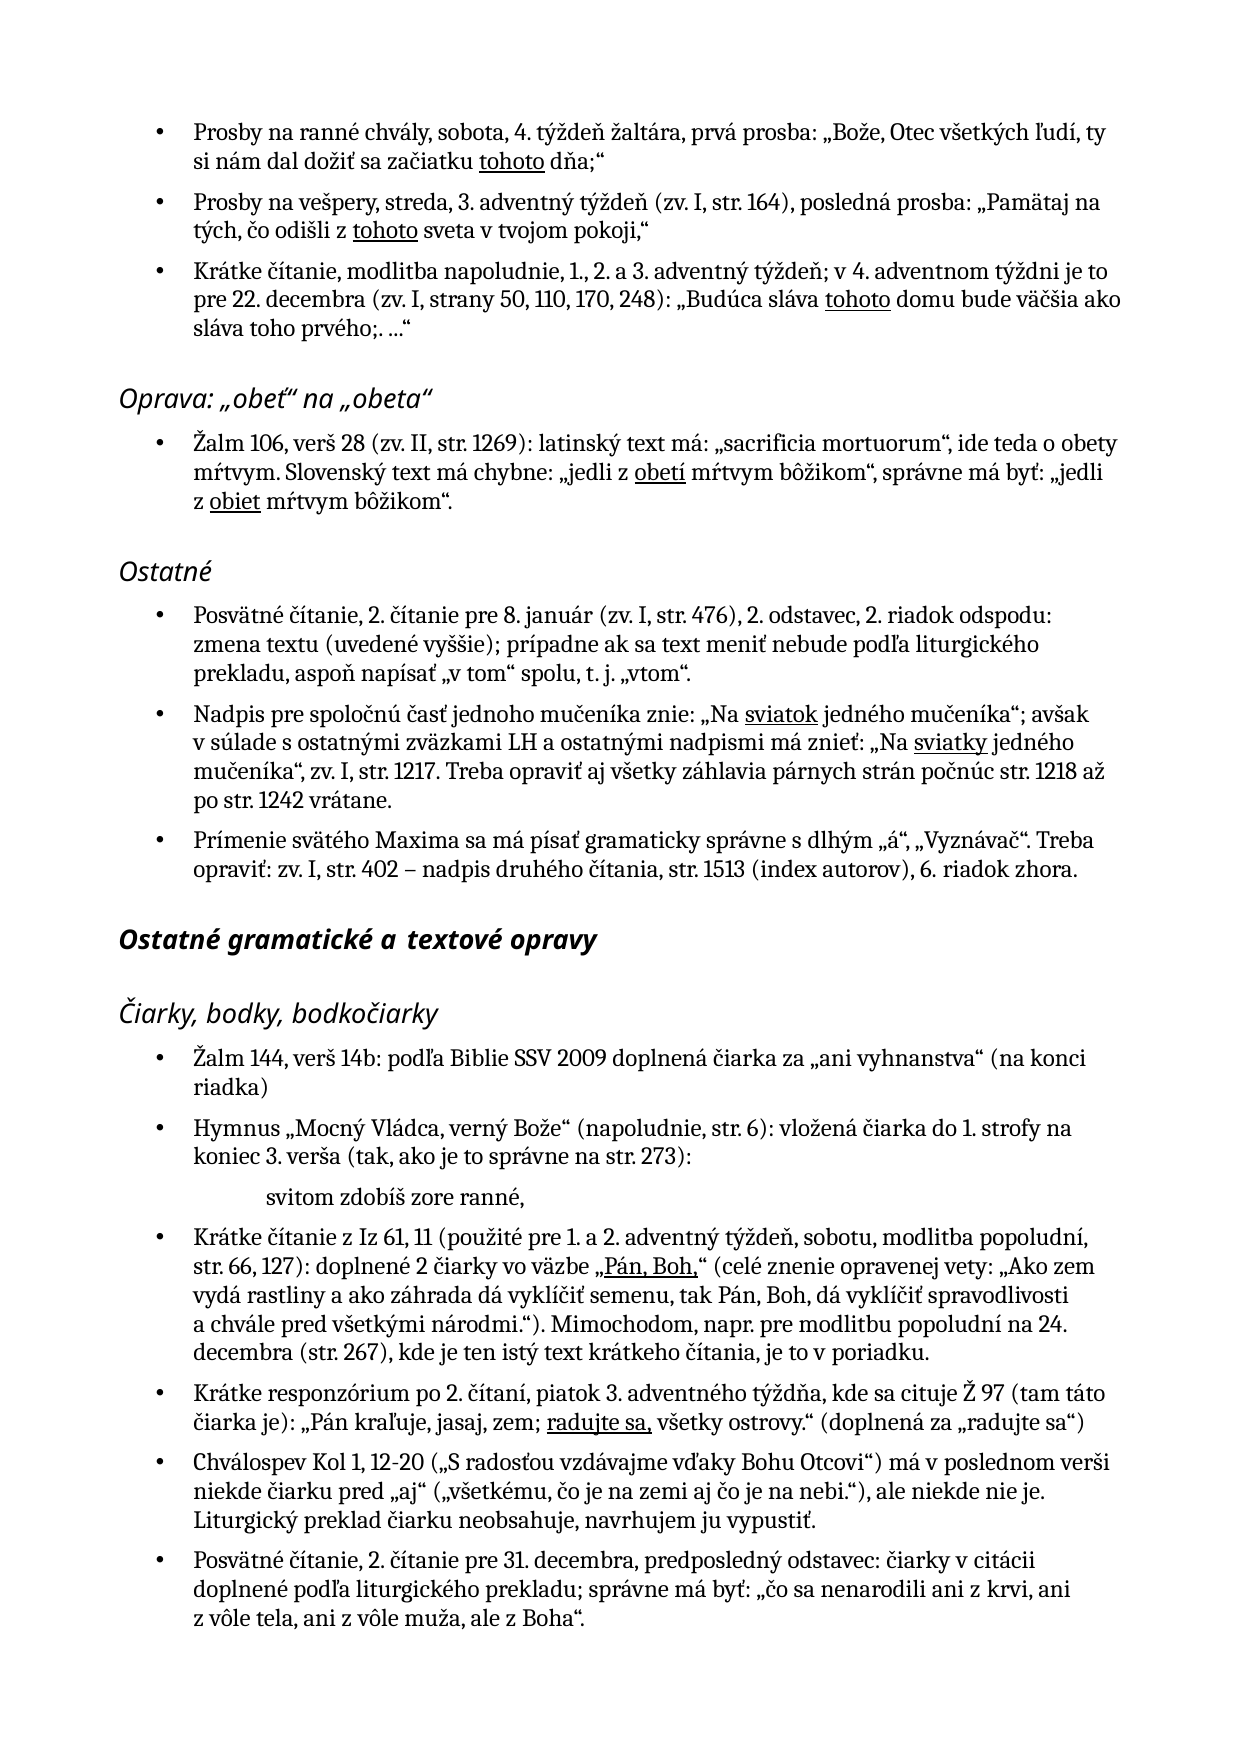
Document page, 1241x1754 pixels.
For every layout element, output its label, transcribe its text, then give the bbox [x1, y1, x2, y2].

list Prosby na ranné chvály, sobota, 4. týždeň žaltára, prvá prosba: „Bože, Otec všetkých ľudí, ty si nám dal dožiť sa začiatku tohoto dňa;“ [156, 118, 1122, 176]
subtitle Ostatné [118, 552, 1122, 589]
list Krátke responzórium po 2. čítaní, piatok 3. adventného týždňa, kde sa cituje Ž 97 (tam táto čiarka je): „Pán kraľuje, jasaj, zem; radujte sa, všetky ostrovy.“ (doplnená za „radujte sa“) [156, 1379, 1122, 1436]
list Prosby na vešpery, streda, 3. adventný týždeň (zv. I, str. 164), posledná prosba: „Pamätaj na tých, čo odišli z tohoto sveta v tvojom pokoji,“ [156, 187, 1122, 245]
subtitle Oprava: „obeť“ na „obeta“ [118, 380, 1122, 417]
list Chválospev Kol 1, 12-20 („S radosťou vzdávajme vďaky Bohu Otcovi“) má v poslednom verši niekde čiarku pred „aj“ („všetkému, čo je na zemi aj čo je na nebi.“), ale niekde nie je. Liturgický preklad čiarku neobsahuje, navrhujem ju vypustiť. [156, 1448, 1122, 1534]
list Žalm 144, verš 14b: podľa Biblie SSV 2009 doplnená čiarka za „ani vyhnanstva“ (na konci riadka) [156, 1044, 1122, 1102]
list Posvätné čítanie, 2. čítanie pre 31. decembra, predposledný odstavec: čiarky v citácii doplnené podľa liturgického prekladu; správne má byť: „čo sa nenarodili ani z krvi, ani z vôle tela, ani z vôle muža, ale z Boha“. [156, 1546, 1122, 1632]
list Posvätné čítanie, 2. čítanie pre 8. január (zv. I, str. 476), 2. odstavec, 2. riadok odspodu: zmena textu (uvedené vyššie); prípadne ak sa text meniť nebude podľa liturgického prekladu, aspoň napísať „v tom“ spolu, t. j. „vtom“. [156, 601, 1122, 688]
list Žalm 106, verš 28 (zv. II, str. 1269): latinský text má: „sacrificia mortuorum“, ide teda o obety mŕtvym. Slovenský text má chybne: „jedli z obetí mŕtvym bôžikom“, správne má byť: „jedli z obiet mŕtvym bôžikom“. [156, 429, 1122, 515]
list Nadpis pre spoločnú časť jednoho mučeníka znie: „Na sviatok jedného mučeníka“; avšak v súlade s ostatnými zväzkami LH a ostatnými nadpismi má znieť: „Na sviatky jedného mučeníka“, zv. I, str. 1217. Treba opraviť aj všetky záhlavia párnych strán počnúc str. 1218 až po str. 1242 vrátane. [156, 699, 1122, 814]
list Hymnus „Mocný Vládca, verný Bože“ (napoludnie, str. 6): vložená čiarka do 1. strofy na koniec 3. verša (tak, ako je to správne na str. 273): [156, 1113, 1122, 1171]
list Prímenie svätého Maxima sa má písať gramaticky správne s dlhým „á“, „Vyznávač“. Treba opraviť: zv. I, str. 402 – nadpis druhého čítania, str. 1513 (index autorov), 6. riadok zhora. [156, 826, 1122, 884]
subtitle Čiarky, bodky, bodkočiarky [118, 995, 1122, 1032]
list Krátke čítanie, modlitba napoludnie, 1., 2. a 3. adventný týždeň; v 4. adventnom týždni je to pre 22. decembra (zv. I, strany 50, 110, 170, 248): „Budúca sláva tohoto domu bude väčšia ako sláva toho prvého;. ...“ [156, 257, 1122, 343]
text svitom zdobíš zore ranné, [266, 1183, 1122, 1212]
list Krátke čítanie z Iz 61, 11 (použité pre 1. a 2. adventný týždeň, sobotu, modlitba popoludní, str. 66, 127): doplnené 2 čiarky vo väzbe „Pán, Boh,“ (celé znenie opravenej vety: „Ako zem vydá rastliny a ako záhrada dá vyklíčiť semenu, tak Pán, Boh, dá vyklíčiť spravodlivosti a chvále pred všetkými národmi.“). Mimochodom, napr. pre modlitbu popoludní na 24. decembra (str. 267), kde je ten istý text krátkeho čítania, je to v poriadku. [156, 1223, 1122, 1367]
subtitle Ostatné gramatické a textové opravy [118, 921, 1122, 957]
